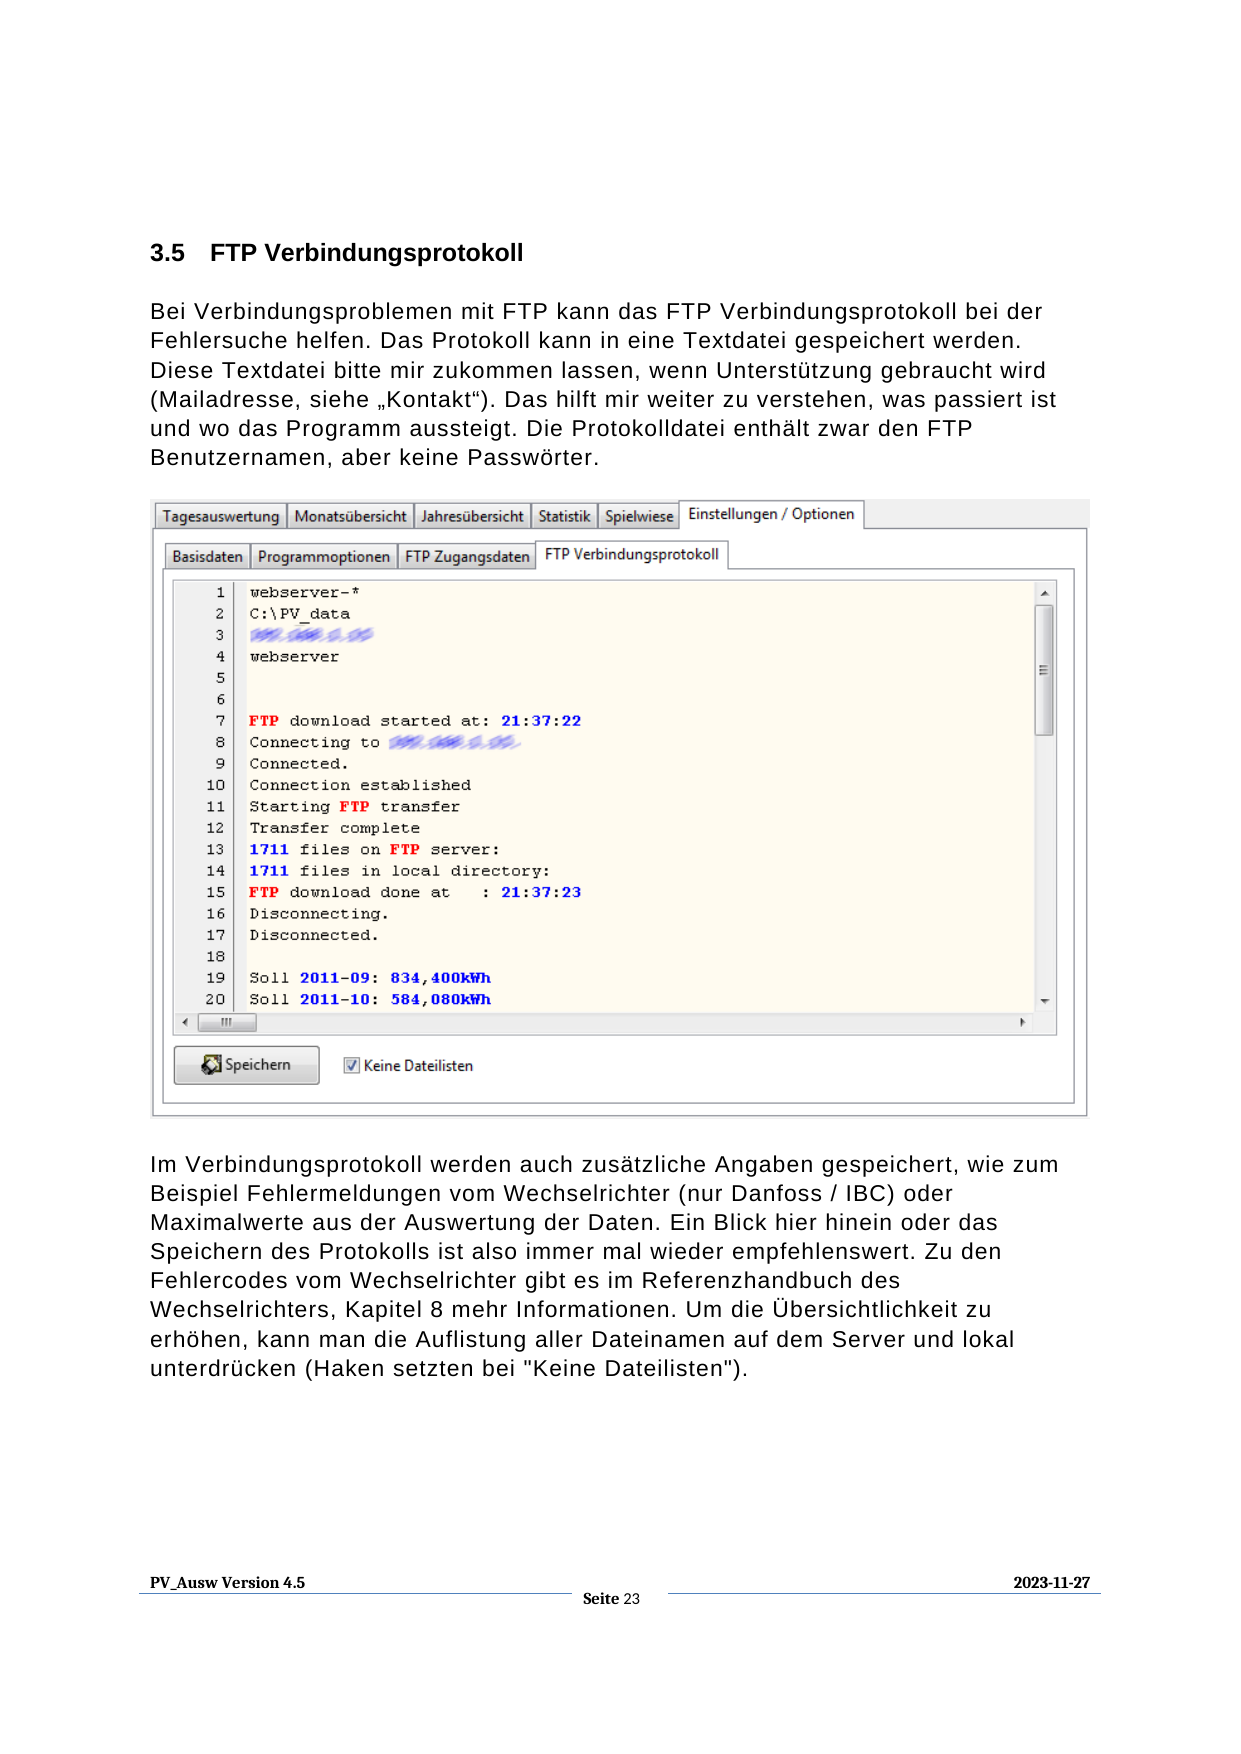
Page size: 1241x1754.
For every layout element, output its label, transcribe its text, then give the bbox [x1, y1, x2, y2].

text Bei Verbindungsproblemen mit FTP kann das FTP Verbindungsprotokoll bei der Fehlersuche helfen. Das Protokoll kann in eine Textdatei gespeichert werden. Diese Textdatei bitte mir zukommen lassen, wenn Unterstützung gebraucht wird (Mailadresse, siehe „Kontakt“). Das hilft mir weiter zu verstehen, was passiert ist und wo das Programm aussteigt. Die Protokolldatei enthält zwar den FTP Benutzernamen, aber keine Passwörter. [150, 295, 1090, 470]
subtitle FTP Verbindungsprotokoll [150, 237, 1090, 266]
picture [150, 499, 1090, 1119]
text Im Verbindungsprotokoll werden auch zusätzliche Angaben gespeichert, wie zum Beispiel Fehlermeldungen vom Wechselrichter (nur Danfoss / IBC) oder Maximalwerte aus der Auswertung der Daten. Ein Blick hier hinein oder das Speichern des Protokolls ist also immer mal wieder empfehlenswert. Zu den Fehlercodes vom Wechselrichter gibt es im Referenzhandbuch des Wechselrichters, Kapitel 8 mehr Informationen. Um die Übersichtlichkeit zu erhöhen, kann man die Auflistung aller Dateinamen auf dem Server und lokal unterdrücken (Haken setzten bei "Keine Dateilisten"). [150, 1148, 1090, 1381]
